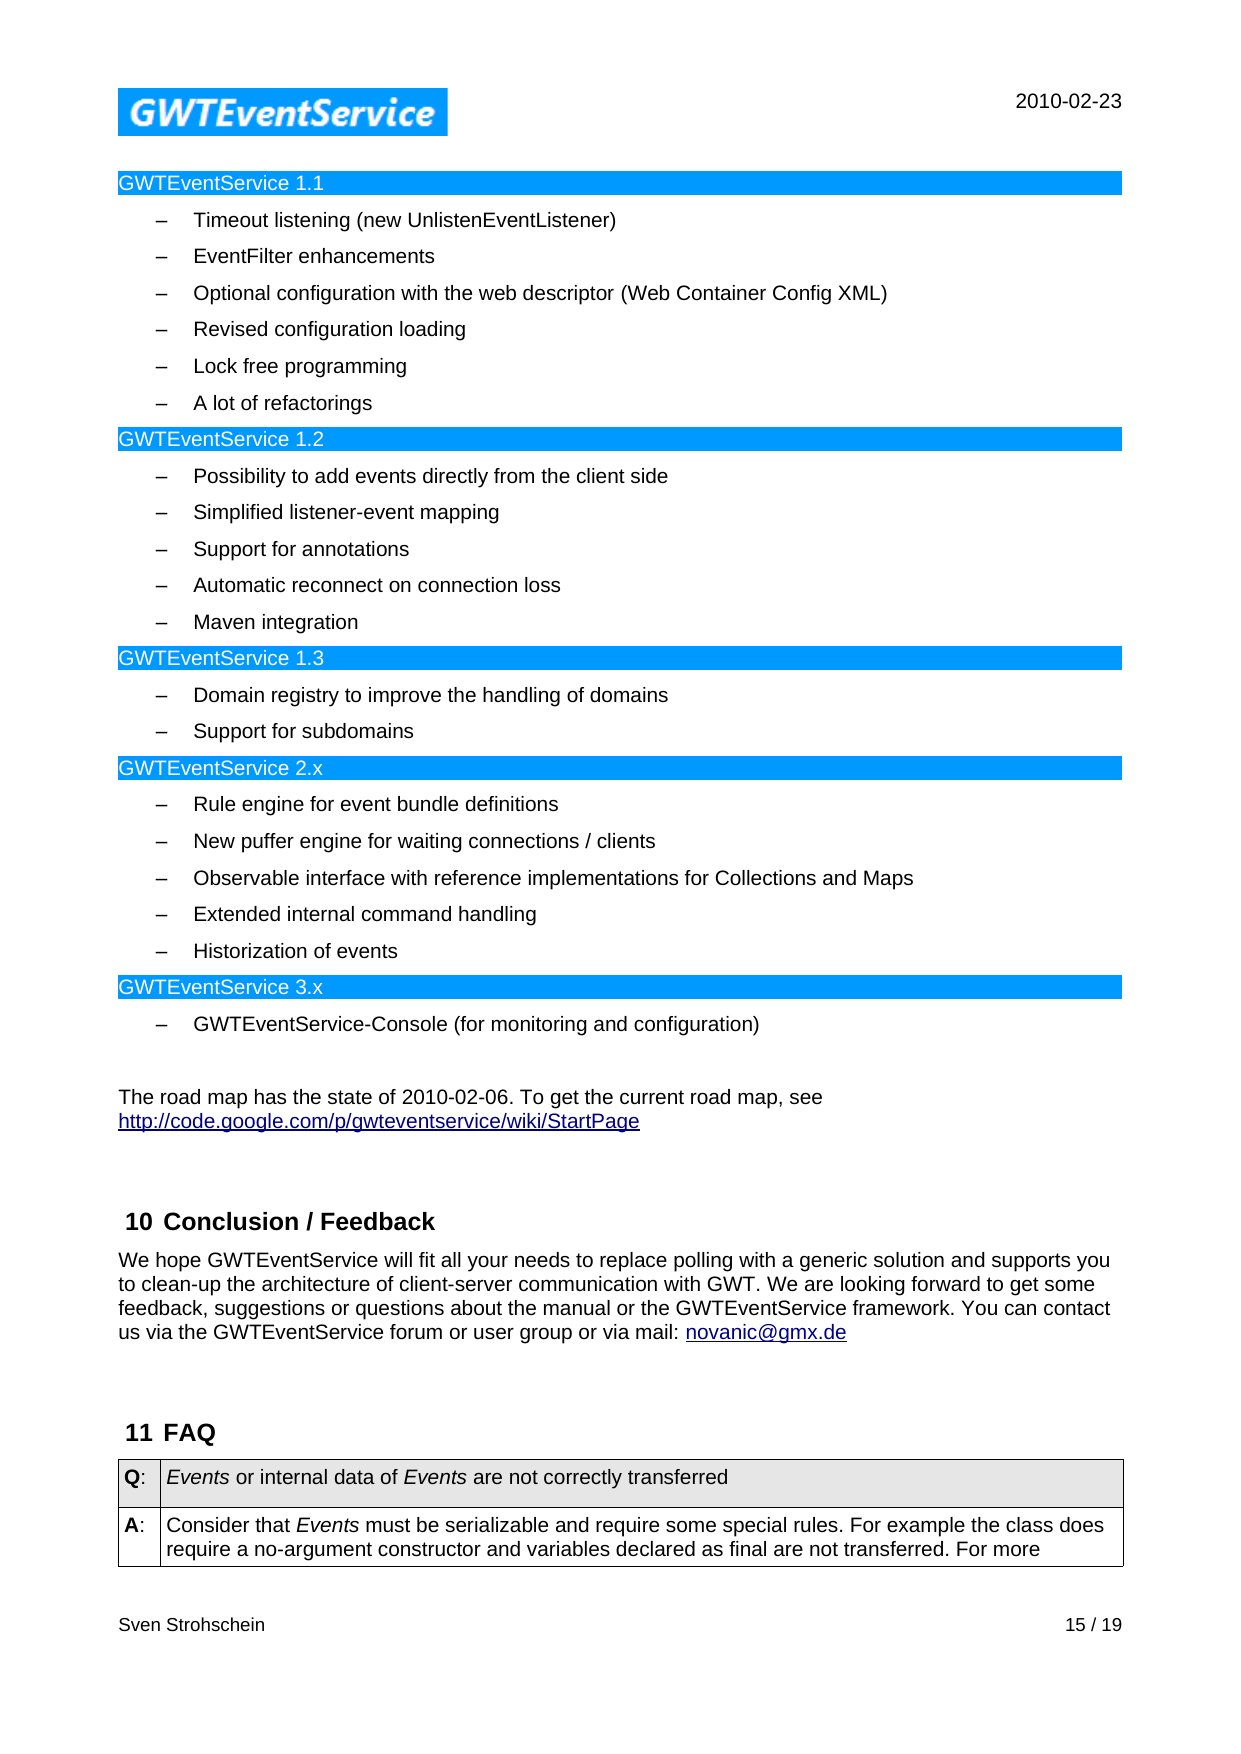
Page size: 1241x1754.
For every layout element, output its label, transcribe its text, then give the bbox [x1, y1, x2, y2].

list A lot of refactorings [156, 390, 1122, 414]
table_header Q: [119, 1460, 160, 1507]
text GWTEventService 1.2 [118, 427, 1122, 451]
text GWTEventService 2.x [118, 756, 1122, 780]
list Domain registry to improve the handling of domains [156, 683, 1122, 707]
list Extended internal command handling [156, 902, 1122, 926]
list Simplified listener-event mapping [156, 500, 1122, 524]
text The road map has the state of 2010-02-06. To get the current road map, see http://code.google.com/p/gwteventservice/wiki/StartPage [118, 1084, 1122, 1132]
list EventFilter enhancements [156, 244, 1122, 268]
list Revised configuration loading [156, 317, 1122, 341]
list Rule engine for event bundle definitions [156, 792, 1122, 816]
list Automatic reconnect on connection loss [156, 573, 1122, 597]
text GWTEventService 1.1 [118, 171, 1122, 195]
list Possibility to add events directly from the client side [156, 463, 1122, 487]
text We hope GWTEventService will fit all your needs to replace polling with a generic solution and supports you to clean-up the architecture of client-server communication with GWT. We are looking forward to get some feedback, suggestions or questions about the manual or the GWTEventService framework. You can contact us via the GWTEventService forum or user group or via mail: novanic@gmx.de [118, 1248, 1122, 1343]
subtitle Conclusion / Feedback [118, 1206, 1122, 1235]
text GWTEventService 1.3 [118, 646, 1122, 670]
list Historization of events [156, 938, 1122, 963]
list New puffer engine for waiting connections / clients [156, 829, 1122, 853]
table_cell Consider that Events must be serializable and require some special rules. For example the class does require a no-argument constructor and variables declared as final are not transferred. For more [161, 1508, 1123, 1566]
list GWTEventService-Console (for monitoring and configuration) [156, 1012, 1122, 1036]
text GWTEventService 3.x [118, 975, 1122, 999]
picture [118, 88, 448, 136]
list Observable interface with reference implementations for Collections and Maps [156, 865, 1122, 889]
list Support for subdomains [156, 719, 1122, 743]
table_header Events or internal data of Events are not correctly transferred [161, 1460, 1123, 1507]
list Maven integration [156, 610, 1122, 634]
list Lock free programming [156, 354, 1122, 378]
list Optional configuration with the web descriptor (Web Container Config XML) [156, 281, 1122, 305]
list Timeout listening (new UnlistenEventListener) [156, 208, 1122, 232]
list Support for annotations [156, 537, 1122, 561]
subtitle FAQ [118, 1417, 1122, 1446]
table_cell A: [119, 1508, 160, 1566]
